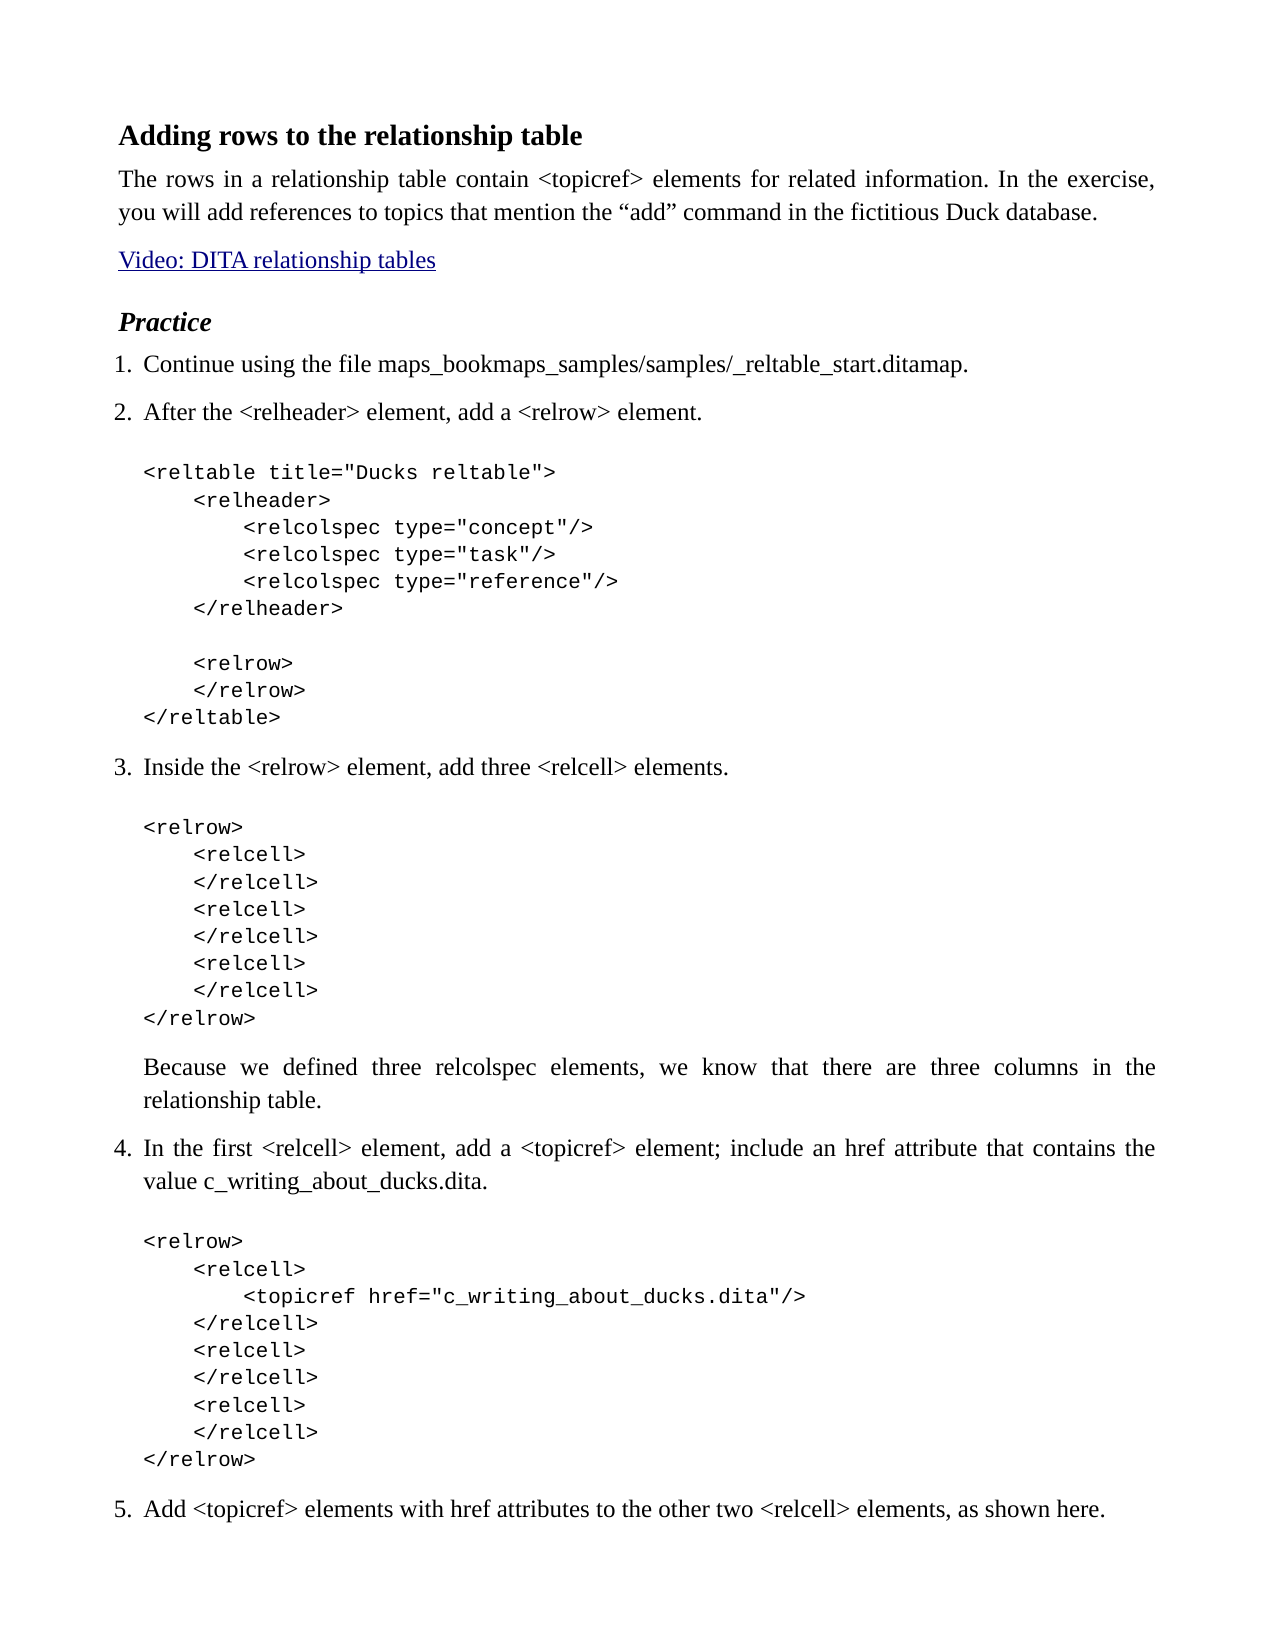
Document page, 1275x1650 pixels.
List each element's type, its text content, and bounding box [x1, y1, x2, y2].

list <reltable title="Ducks reltable"> <relheader> <relcolspec type="concept"/> <relcolspec type="task"/> <relcolspec type="reference"/> </relheader> <relrow> </relrow> </reltable> [118, 462, 1157, 731]
text Video: DITA relationship tables [118, 245, 1157, 274]
list In the first <relcell> element, add a <topicref> element; include an href attribute that contains the value c_writing_about_ducks.dita. [118, 1133, 1157, 1195]
list Add <topicref> elements with href attributes to the other two <relcell> elements, as shown here. [118, 1494, 1157, 1523]
subtitle Adding rows to the relationship table [118, 118, 1157, 152]
text The rows in a relationship table contain <topicref> elements for related information. In the exercise, you will add references to topics that mention the “add” command in the fictitious Duck database. [118, 164, 1157, 226]
subtitle Practice [118, 305, 1157, 337]
list Continue using the file maps_bookmaps_samples/samples/_reltable_start.ditamap. [118, 349, 1157, 378]
list <relrow> <relcell> <topicref href="c_writing_about_ducks.dita"/> </relcell> <relcell> </relcell> <relcell> </relcell> </relrow> [118, 1231, 1157, 1473]
list <relrow> <relcell> </relcell> <relcell> </relcell> <relcell> </relcell> </relrow> [118, 817, 1157, 1031]
list Because we defined three relcolspec elements, we know that there are three columns in the relationship table. [118, 1052, 1157, 1114]
list Inside the <relrow> element, add three <relcell> elements. [118, 752, 1157, 781]
list After the <relheader> element, add a <relrow> element. [118, 397, 1157, 426]
